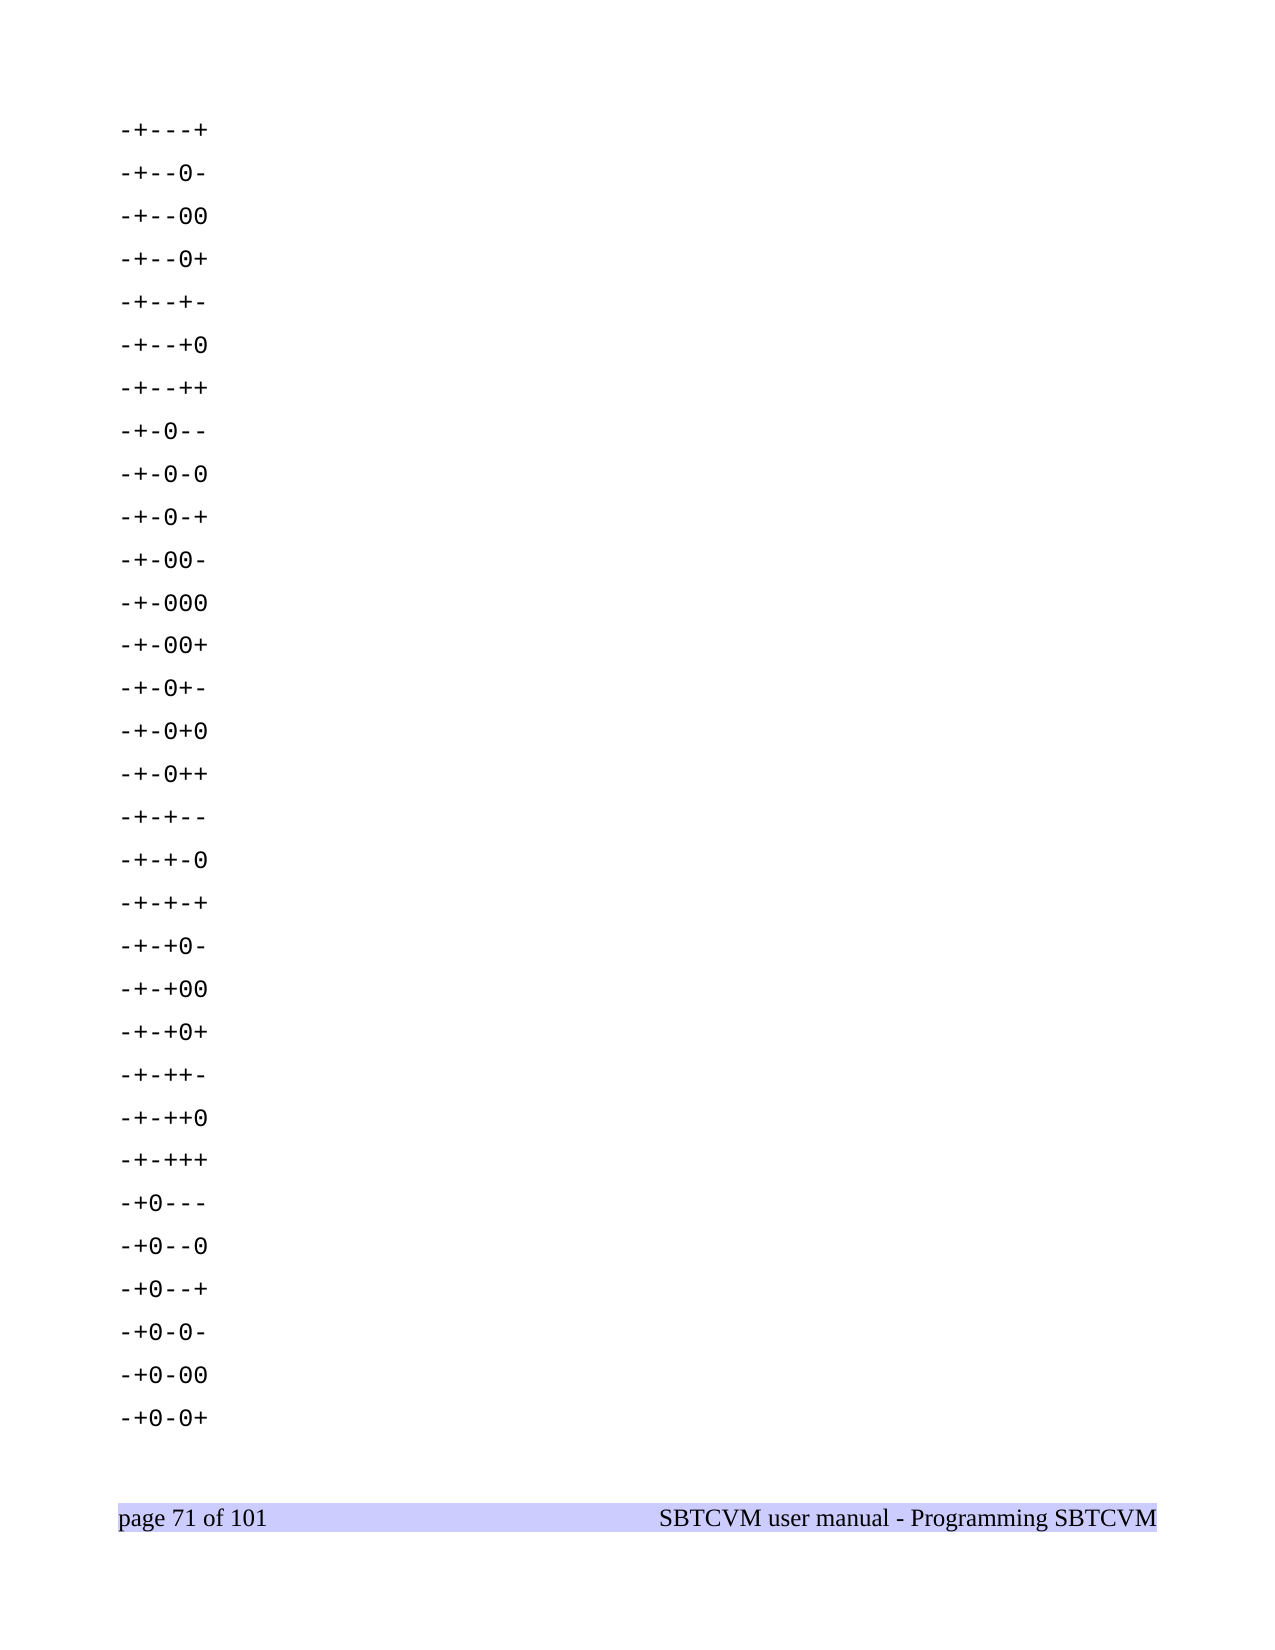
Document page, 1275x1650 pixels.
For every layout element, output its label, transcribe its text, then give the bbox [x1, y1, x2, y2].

text -+--+0 [118, 333, 1157, 361]
text -+-0-+ [118, 504, 1157, 533]
text -+-000 [118, 590, 1157, 618]
text -+-+0- [118, 933, 1157, 962]
text -+-+-- [118, 805, 1157, 833]
text -+--00 [118, 204, 1157, 232]
text -+-00+ [118, 633, 1157, 661]
text -+-+-+ [118, 891, 1157, 919]
text -+--0+ [118, 247, 1157, 275]
text -+---+ [118, 118, 1157, 146]
text -+--0- [118, 161, 1157, 189]
text -+-00- [118, 547, 1157, 576]
text -+-0-- [118, 418, 1157, 447]
text -+0-0- [118, 1320, 1157, 1348]
text -+-+00 [118, 976, 1157, 1005]
text -+-++0 [118, 1105, 1157, 1133]
text -+-0+0 [118, 719, 1157, 747]
text -+0--+ [118, 1277, 1157, 1305]
text -+-+-0 [118, 848, 1157, 876]
text -+-+++ [118, 1148, 1157, 1176]
text -+-0+- [118, 676, 1157, 704]
text -+0-0+ [118, 1406, 1157, 1434]
text -+--+- [118, 290, 1157, 318]
text -+-0-0 [118, 461, 1157, 490]
text -+-++- [118, 1062, 1157, 1091]
text -+--++ [118, 376, 1157, 404]
text -+0--0 [118, 1234, 1157, 1262]
text -+0--- [118, 1191, 1157, 1219]
text -+0-00 [118, 1363, 1157, 1391]
text -+-0++ [118, 762, 1157, 790]
text -+-+0+ [118, 1019, 1157, 1048]
